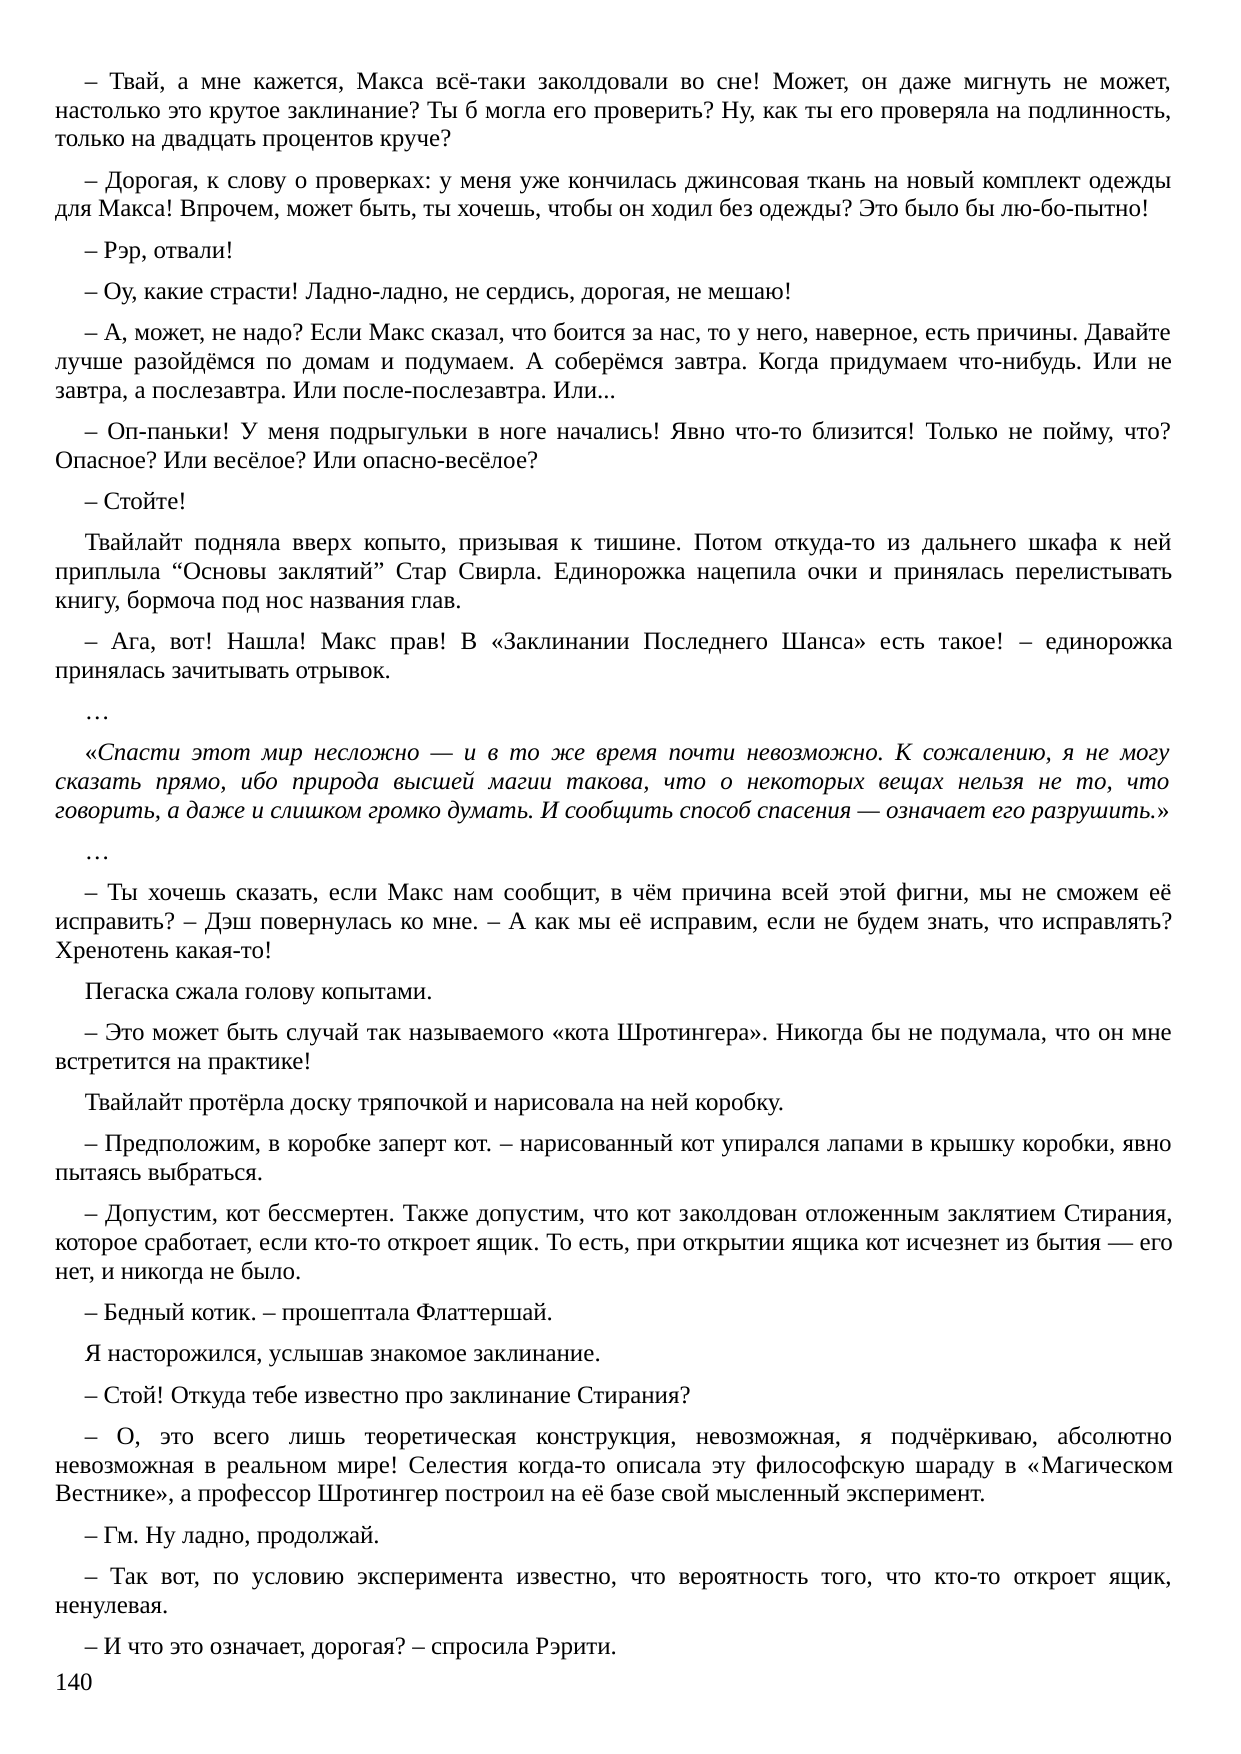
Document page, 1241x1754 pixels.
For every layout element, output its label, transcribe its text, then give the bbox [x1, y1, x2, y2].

text – Допустим, кот бессмертен. Также допустим, что кот заколдован отложенным заклятием Стирания, которое сработает, если кто-то откроет ящик. То есть, при открытии ящика кот исчезнет из бытия — его нет, и никогда не было. [55, 1198, 1173, 1285]
text Твайлайт подняла вверх копыто, призывая к тишине. Потом откуда-то из дальнего шкафа к ней приплыла “Основы заклятий” Стар Свирла. Единорожка нацепила очки и принялась перелистывать книгу, бормоча под нос названия глав. [55, 527, 1173, 613]
text – А, может, не надо? Если Макс сказал, что боится за нас, то у него, наверное, есть причины. Давайте лучше разойдёмся по домам и подумаем. А соберёмся завтра. Когда придумаем что-нибудь. Или не завтра, а послезавтра. Или после-послезавтра. Или... [55, 317, 1173, 403]
text – Бедный котик. – прошептала Флаттершай. [55, 1297, 1173, 1326]
text … [55, 836, 1173, 865]
text – Оп-паньки! У меня подрыгульки в ноге начались! Явно что-то близится! Только не пойму, что? Опасное? Или весёлое? Или опасно-весёлое? [55, 416, 1173, 473]
text – Ага, вот! Нашла! Макс прав! В «Заклинании Последнего Шанса» есть такое! – единорожка принялась зачитывать отрывок. [55, 626, 1173, 683]
text – Предположим, в коробке заперт кот. – нарисованный кот упирался лапами в крышку коробки, явно пытаясь выбраться. [55, 1128, 1173, 1186]
text – Так вот, по условию эксперимента известно, что вероятность того, что кто-то откроет ящик, ненулевая. [55, 1561, 1173, 1618]
text «Спасти этот мир несложно — и в то же время почти невозможно. К сожалению, я не могу сказать прямо, ибо природа высшей магии такова, что о некоторых вещах нельзя не то, что говорить, а даже и слишком громко думать. И сообщить способ спасения — означает его разрушить.» [55, 737, 1173, 823]
text – Дорогая, к слову о проверках: у меня уже кончилась джинсовая ткань на новый комплект одежды для Макса! Впрочем, может быть, ты хочешь, чтобы он ходил без одежды? Это было бы лю-бо-пытно! [55, 165, 1173, 222]
text – Это может быть случай так называемого «кота Шротингера». Никогда бы не подумала, что он мне встретится на практике! [55, 1017, 1173, 1075]
text – О, это всего лишь теоретическая конструкция, невозможная, я подчёркиваю, абсолютно невозможная в реальном мире! Селестия когда-то описала эту философскую шараду в «Магическом Вестнике», а профессор Шротингер построил на её базе свой мысленный эксперимент. [55, 1421, 1173, 1507]
text – Стойте! [55, 486, 1173, 515]
text – Оу, какие страсти! Ладно-ладно, не сердись, дорогая, не мешаю! [55, 276, 1173, 305]
text – Гм. Ну ладно, продолжай. [55, 1520, 1173, 1548]
text Я насторожился, услышав знакомое заклинание. [55, 1338, 1173, 1367]
text – Рэр, отвали! [55, 235, 1173, 263]
text – Стой! Откуда тебе известно про заклинание Стирания? [55, 1380, 1173, 1408]
text – Твай, а мне кажется, Макса всё-таки заколдовали во сне! Может, он даже мигнуть не может, настолько это крутое заклинание? Ты б могла его проверить? Ну, как ты его проверяла на подлинность, только на двадцать процентов круче? [55, 66, 1173, 152]
text Твайлайт протёрла доску тряпочкой и нарисовала на ней коробку. [55, 1087, 1173, 1116]
text – Ты хочешь сказать, если Макс нам сообщит, в чём причина всей этой фигни, мы не сможем её исправить? – Дэш повернулась ко мне. – А как мы её исправим, если не будем знать, что исправлять? Хренотень какая-то! [55, 877, 1173, 963]
text Пегаска сжала голову копытами. [55, 976, 1173, 1005]
text … [55, 696, 1173, 725]
text – И что это означает, дорогая? – спросила Рэрити. [55, 1631, 1173, 1660]
